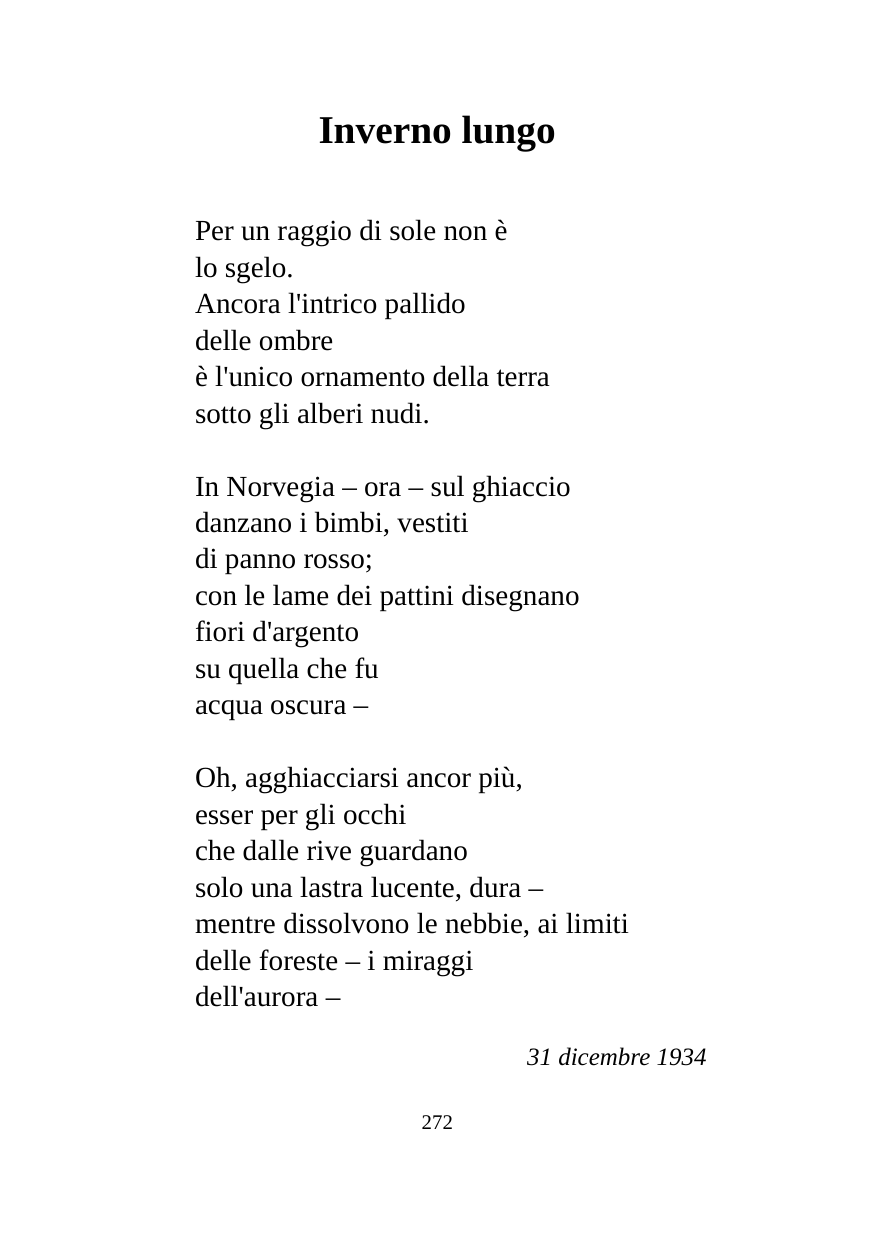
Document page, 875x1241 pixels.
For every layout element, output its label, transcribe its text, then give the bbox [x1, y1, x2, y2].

subtitle Inverno lungo [106, 106, 768, 152]
text delle foreste – i miraggi [195, 943, 768, 976]
text Per un raggio di sole non è [195, 213, 768, 247]
text esser per gli occhi [195, 797, 768, 830]
text 31 dicembre 1934 [106, 1042, 709, 1071]
text delle ombre [195, 323, 768, 356]
text di panno rosso; [195, 542, 768, 575]
text solo una lastra lucente, dura – [195, 870, 768, 903]
text In Norvegia – ora – sul ghiaccio [195, 469, 768, 502]
text mentre dissolvono le nebbie, ai limiti [195, 906, 768, 940]
text danzano i bimbi, vestiti [195, 505, 768, 539]
text sotto gli alberi nudi. [195, 396, 768, 429]
text che dalle rive guardano [195, 833, 768, 867]
text acqua oscura – [195, 687, 768, 721]
text fiori d'argento [195, 614, 768, 648]
text Ancora l'intrico pallido [195, 286, 768, 320]
text dell'aurora – [195, 979, 768, 1013]
text è l'unico ornamento della terra [195, 359, 768, 393]
text Oh, agghiacciarsi ancor più, [195, 760, 768, 794]
text lo sgelo. [195, 250, 768, 283]
text su quella che fu [195, 651, 768, 684]
text con le lame dei pattini disegnano [195, 578, 768, 612]
